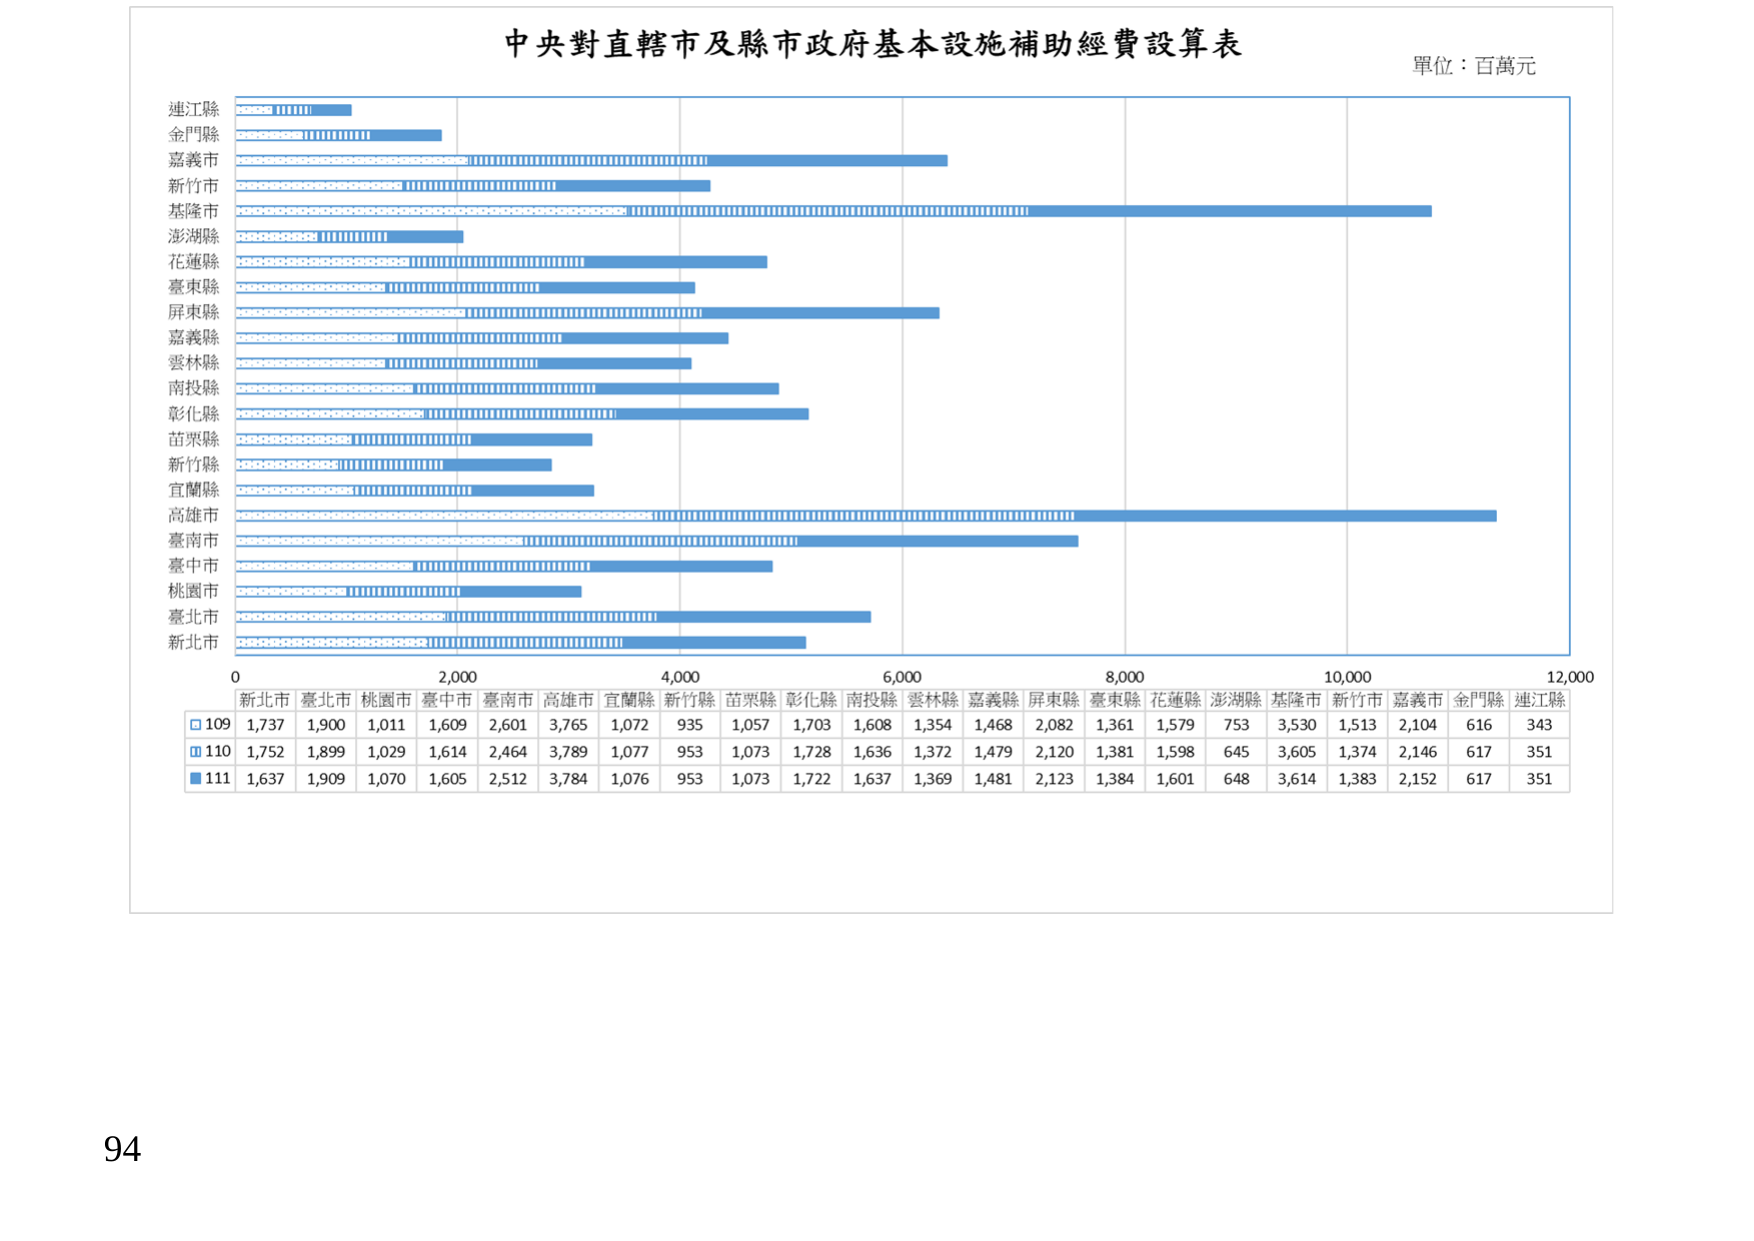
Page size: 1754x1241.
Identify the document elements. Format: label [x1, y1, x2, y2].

picture [129, 6, 1614, 914]
